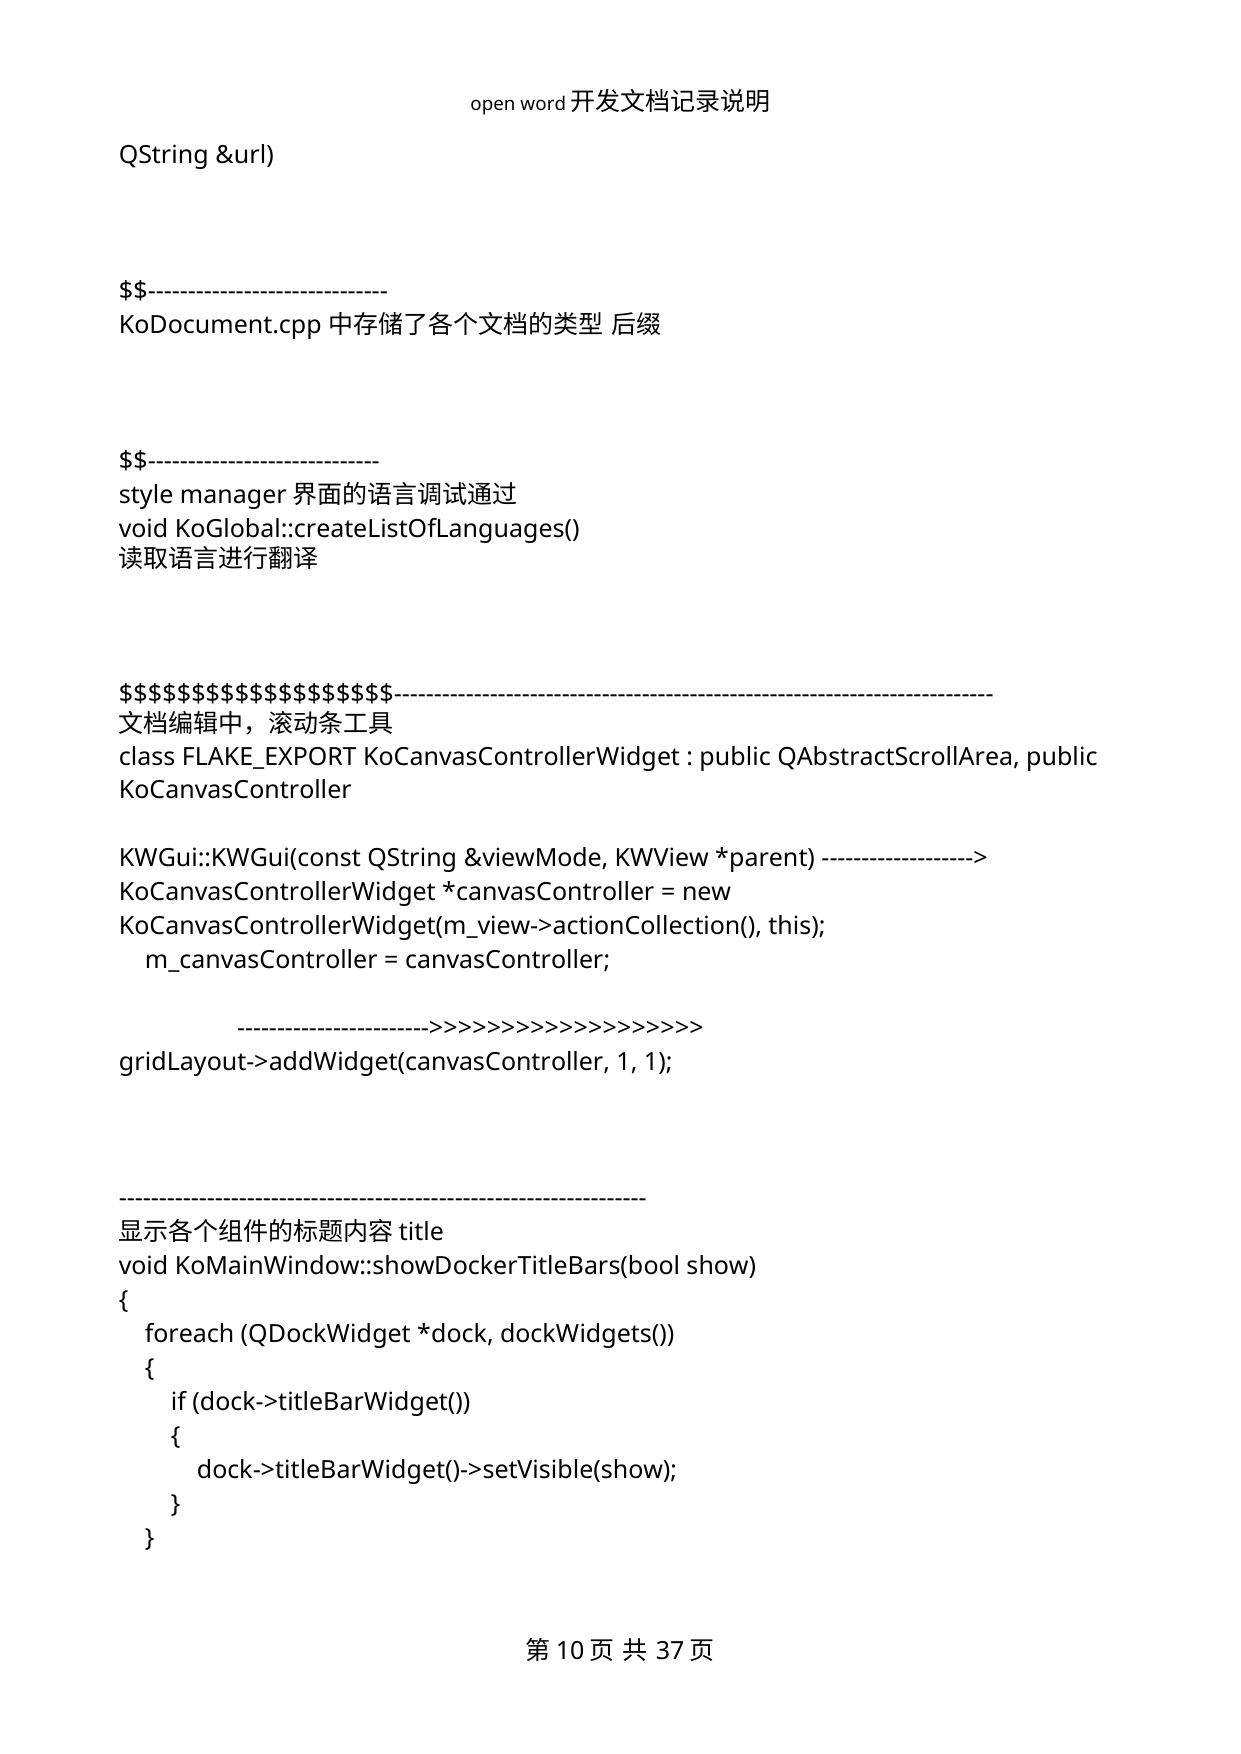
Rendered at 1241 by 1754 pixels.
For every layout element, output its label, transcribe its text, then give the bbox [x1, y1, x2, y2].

text 文档编辑中，滚动条工具 [119, 709, 1121, 738]
text dock->titleBarWidget()->setVisible(show); [119, 1452, 1121, 1486]
text KoCanvasControllerWidget *canvasController = new KoCanvasControllerWidget(m_view->actionCollection(), this); [119, 874, 1121, 942]
text QString &url) [119, 137, 1121, 171]
text style manager界面的语言调试通过 [119, 477, 1121, 511]
text { [119, 1418, 1121, 1452]
text m_canvasController = canvasController; [119, 942, 1121, 976]
text void KoGlobal::createListOfLanguages() [119, 511, 1121, 545]
text { [119, 1350, 1121, 1384]
text $$----------------------------- [119, 443, 1121, 477]
text 显示各个组件的标题内容title [119, 1214, 1121, 1248]
text { [119, 1282, 1121, 1316]
text $$$$$$$$$$$$$$$$$$$--------------------------------------------------------------------------- [119, 676, 1121, 709]
text KoDocument.cpp 中存储了各个文档的类型 后缀 [119, 307, 1121, 341]
text KWGui::KWGui(const QString &viewMode, KWView *parent) -------------------> [119, 840, 1121, 874]
text foreach (QDockWidget *dock, dockWidgets()) [119, 1316, 1121, 1350]
text } [119, 1519, 1121, 1553]
text 读取语言进行翻译 [119, 545, 1121, 574]
text if (dock->titleBarWidget()) [119, 1384, 1121, 1418]
text } [119, 1486, 1121, 1519]
text ------------------------------------------------------------------ [119, 1180, 1121, 1214]
text ------------------------>>>>>>>>>>>>>>>>>>> [119, 1010, 1121, 1044]
text $$------------------------------ [119, 273, 1121, 307]
text gridLayout->addWidget(canvasController, 1, 1); [119, 1044, 1121, 1078]
text void KoMainWindow::showDockerTitleBars(bool show) [119, 1248, 1121, 1282]
text class FLAKE_EXPORT KoCanvasControllerWidget : public QAbstractScrollArea, public KoCanvasController [119, 738, 1121, 806]
